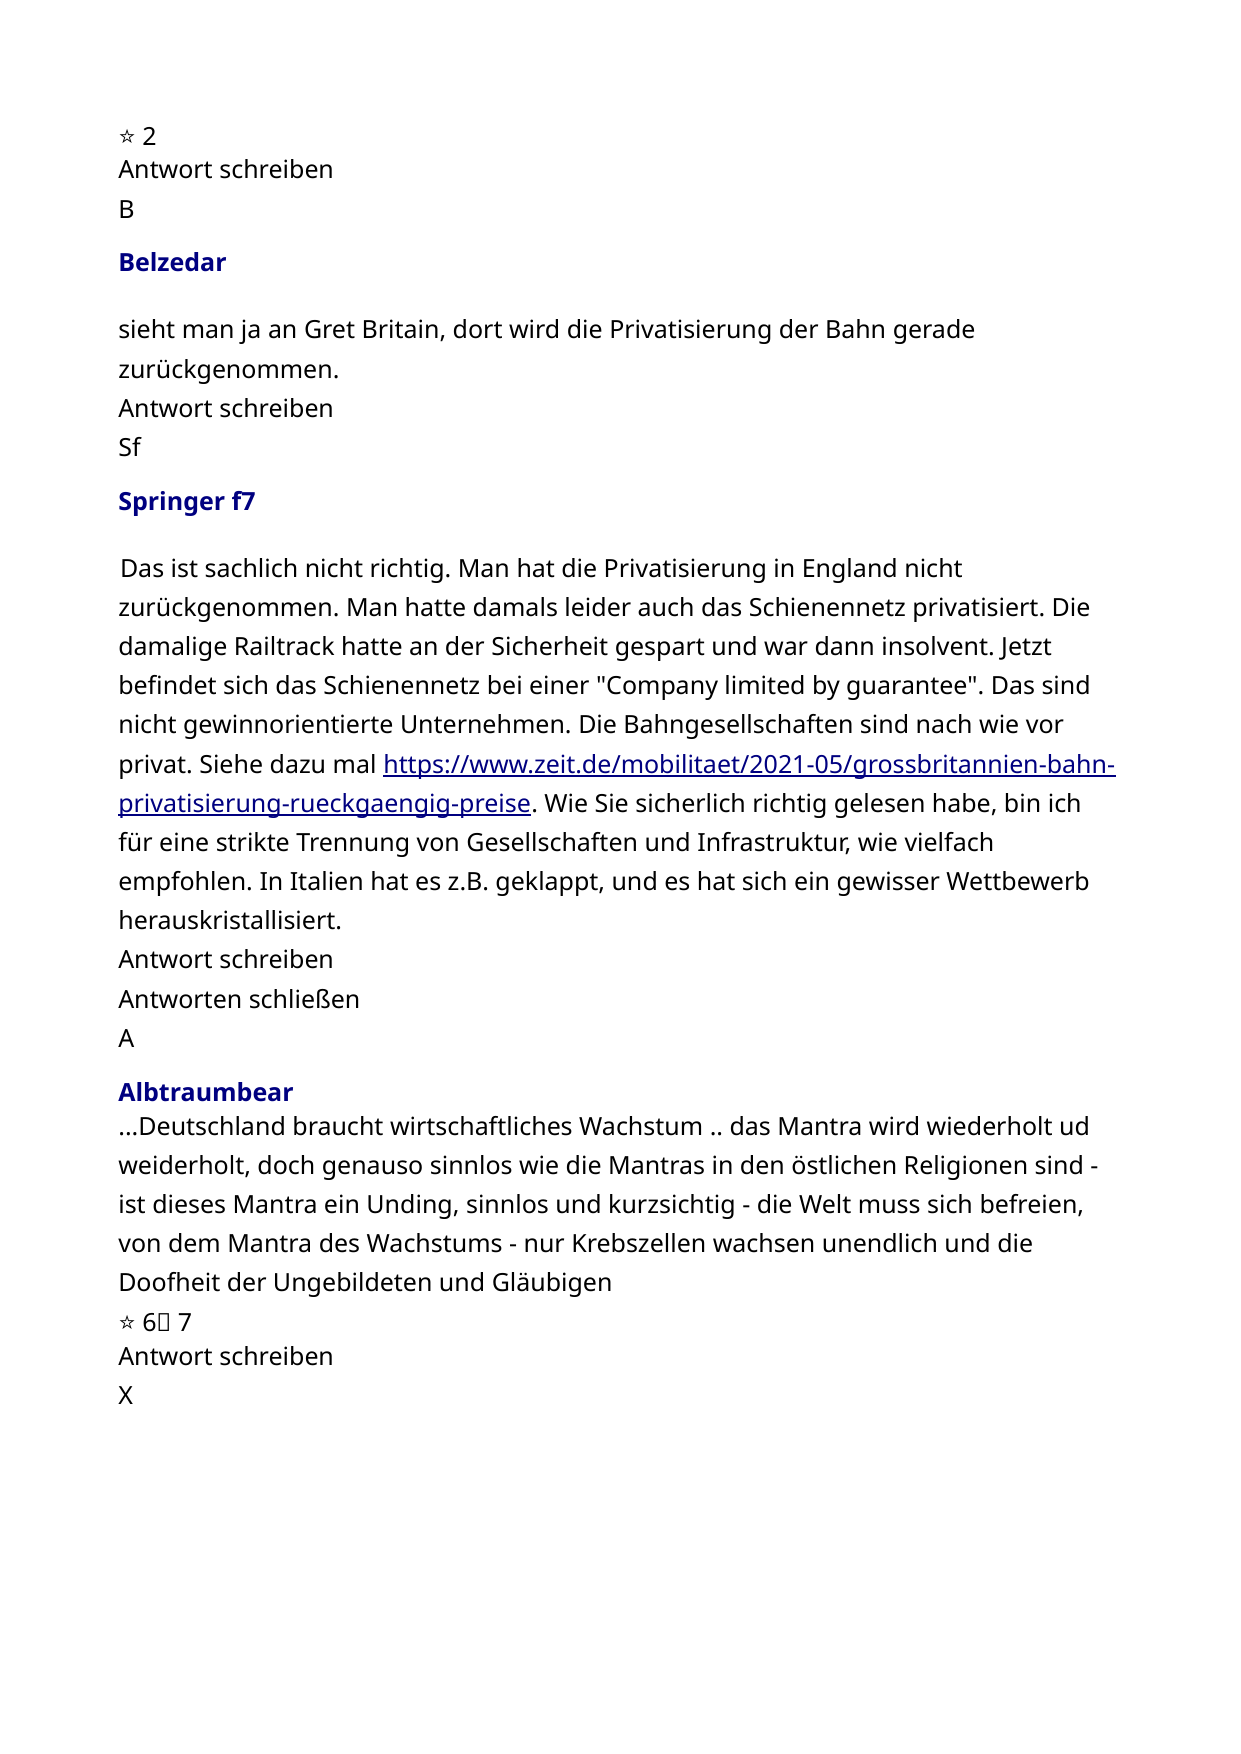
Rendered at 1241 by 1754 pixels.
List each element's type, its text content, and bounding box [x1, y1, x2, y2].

text Antworten schließen [118, 981, 1122, 1015]
text Sf [118, 430, 1122, 464]
text ...Deutschland braucht wirtschaftliches Wachstum .. das Mantra wird wiederholt ud weiderholt, doch genauso sinnlos wie die Mantras in den östlichen Religionen sind - ist dieses Mantra ein Unding, sinnlos und kurzsichtig - die Welt muss sich befreien, von dem Mantra des Wachstums - nur Krebszellen wachsen unendlich und die Doofheit der Ungebildeten und Gläubigen [118, 1108, 1122, 1299]
text ⭐️ 6🤨 7 [118, 1304, 1122, 1338]
subtitle Albtraumbear [118, 1074, 1122, 1108]
text X [118, 1377, 1122, 1411]
text Antwort schreiben [118, 152, 1122, 186]
text Antwort schreiben [118, 942, 1122, 976]
text A [118, 1021, 1122, 1054]
subtitle Belzedar [118, 245, 1122, 279]
text ⭐️ 2 [118, 118, 1122, 152]
text sieht man ja an Gret Britain, dort wird die Privatisierung der Bahn gerade zurückgenommen. [118, 312, 1122, 385]
text Antwort schreiben [118, 1338, 1122, 1372]
text Antwort schreiben [118, 391, 1122, 424]
text B [118, 191, 1122, 225]
subtitle Springer f7 [118, 483, 1122, 517]
text Das ist sachlich nicht richtig. Man hat die Privatisierung in England nicht zurückgenommen. Man hatte damals leider auch das Schienennetz privatisiert. Die damalige Railtrack hatte an der Sicherheit gespart und war dann insolvent. Jetzt befindet sich das Schienennetz bei einer "Company limited by guarantee". Das sind nicht gewinnorientierte Unternehmen. Die Bahngesellschaften sind nach wie vor privat. Siehe dazu mal https://www.zeit.de/mobilitaet/2021-05/grossbritannien-bahn-privatisierung-rueckgaengig-preise. Wie Sie sicherlich richtig gelesen habe, bin ich für eine strikte Trennung von Gesellschaften und Infrastruktur, wie vielfach empfohlen. In Italien hat es z.B. geklappt, und es hat sich ein gewisser Wettbewerb herauskristallisiert. [118, 551, 1122, 937]
